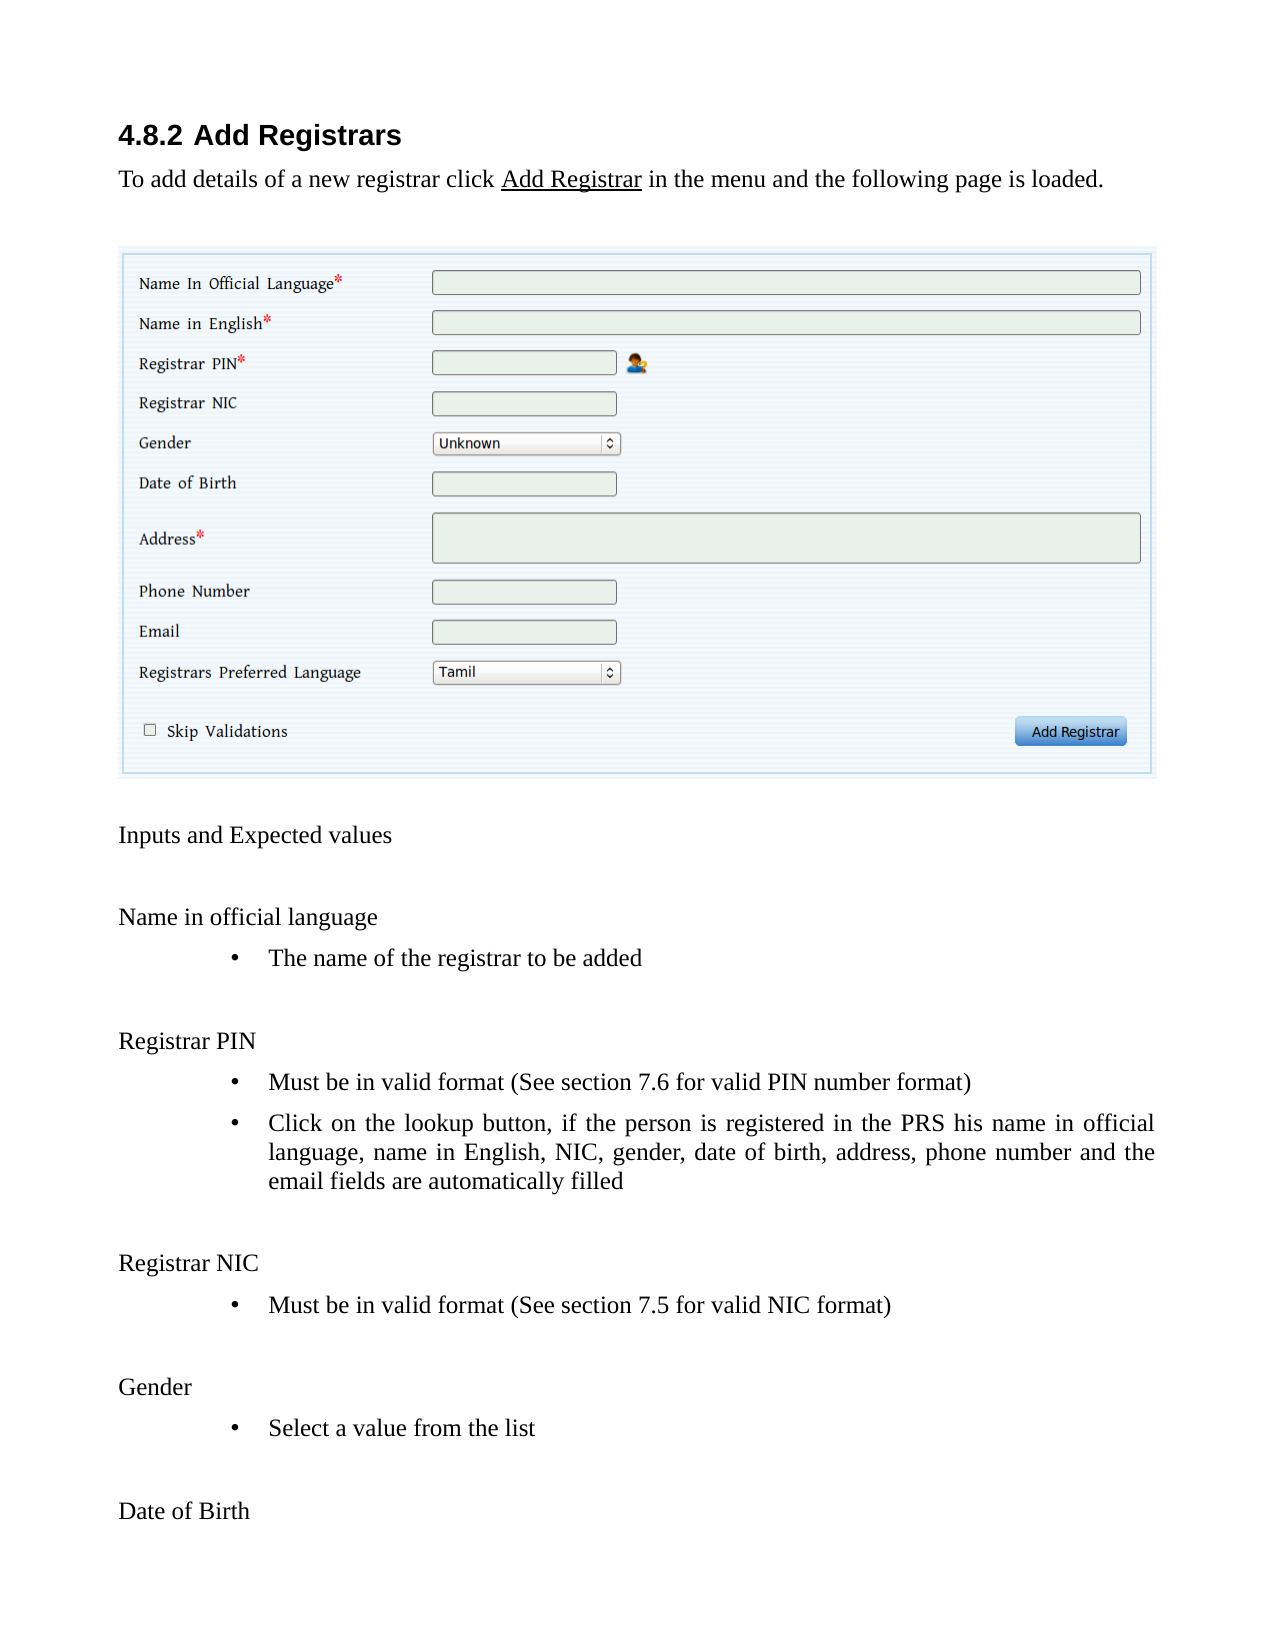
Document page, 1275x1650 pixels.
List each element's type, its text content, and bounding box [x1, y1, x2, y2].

picture [118, 246, 1157, 779]
text Gender [118, 1372, 1157, 1401]
list The name of the registrar to be added [231, 943, 1157, 972]
list Must be in valid format (See section 7.5 for valid NIC format) [231, 1290, 1157, 1318]
text Date of Birth [118, 1496, 1157, 1525]
list Select a value from the list [231, 1413, 1157, 1442]
text To add details of a new registrar click Add Registrar in the menu and the following page is loaded. [118, 164, 1157, 193]
list Must be in valid format (See section 7.6 for valid PIN number format) [231, 1067, 1157, 1096]
text Registrar PIN [118, 1026, 1157, 1055]
text Name in official language [118, 902, 1157, 931]
text Registrar NIC [118, 1248, 1157, 1277]
list Click on the lookup button, if the person is registered in the PRS his name in official language, name in English, NIC, gender, date of birth, address, phone number and the email fields are automatically filled [231, 1108, 1157, 1195]
text Inputs and Expected values [118, 820, 1157, 848]
subtitle Add Registrars [118, 118, 1157, 152]
